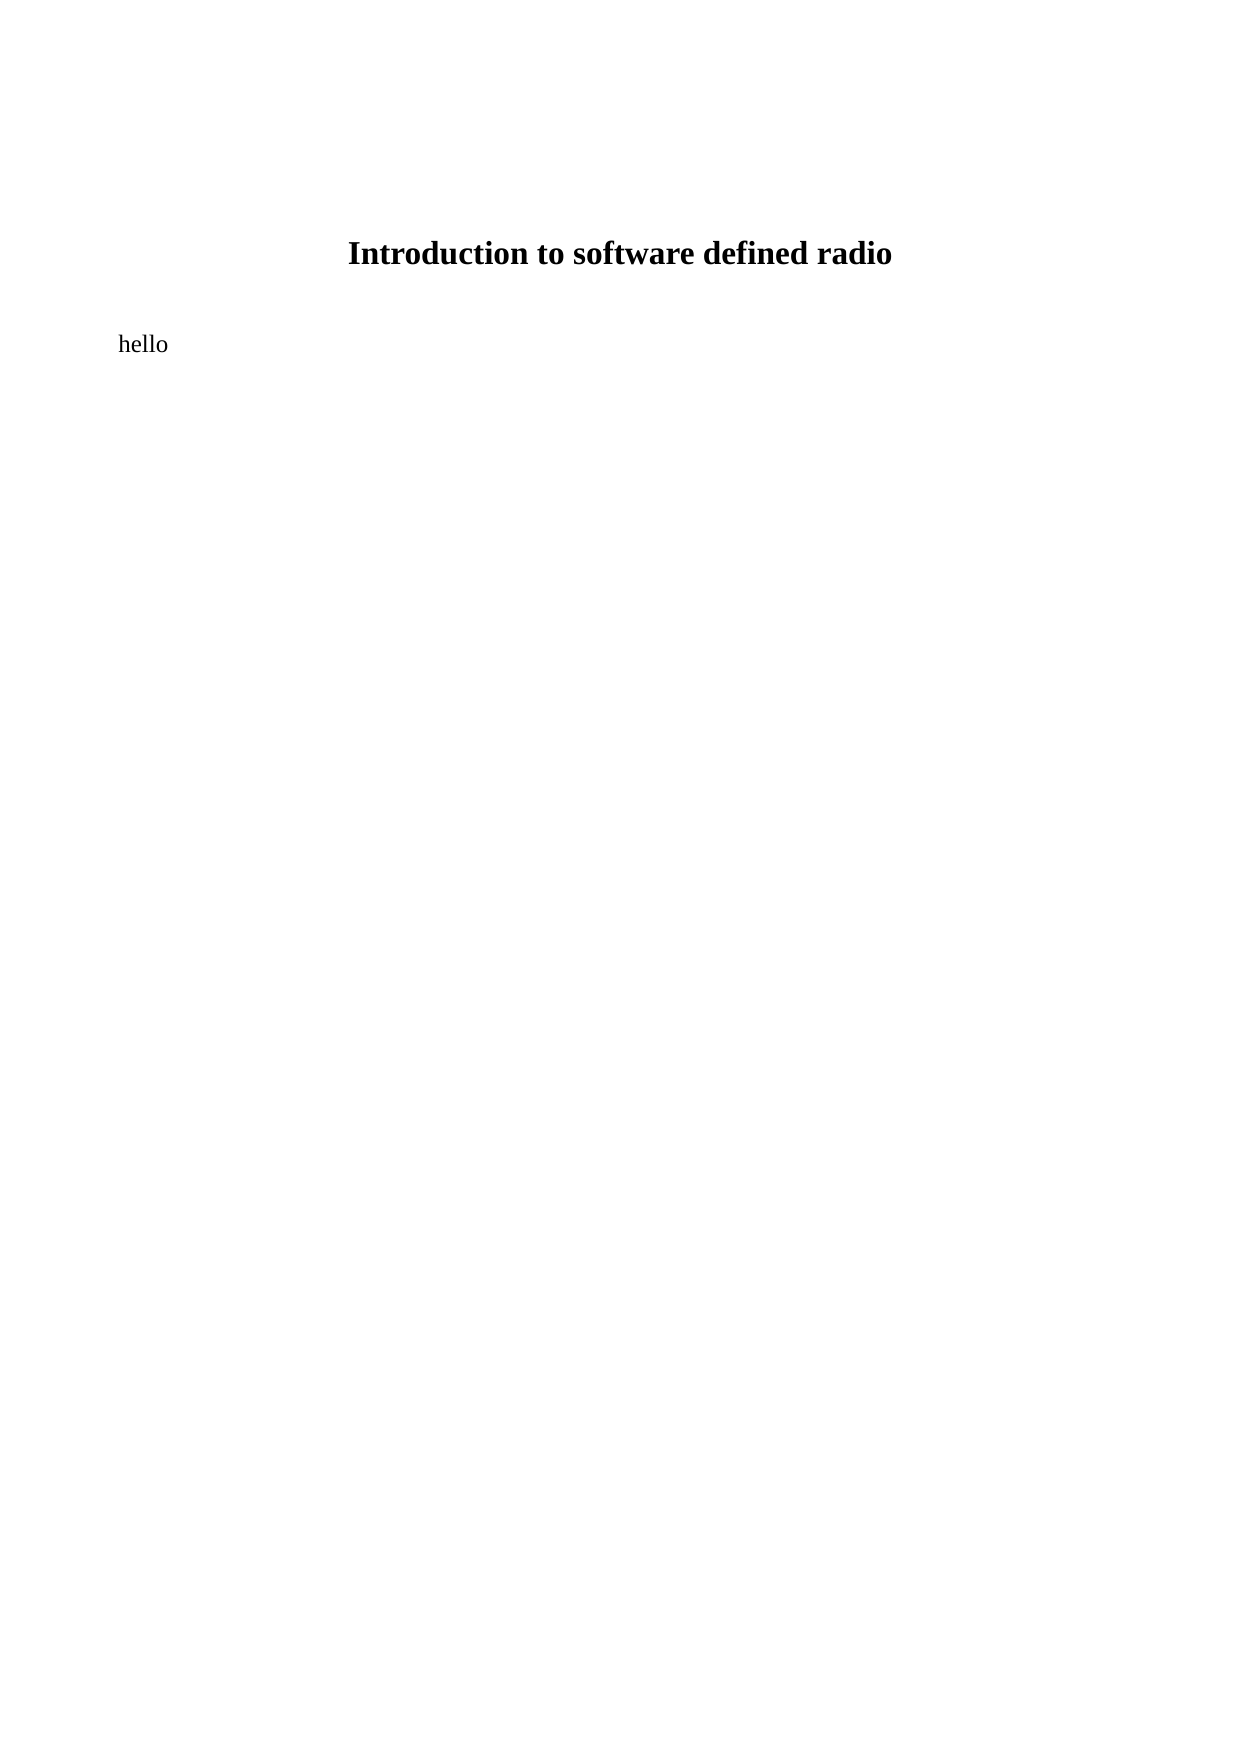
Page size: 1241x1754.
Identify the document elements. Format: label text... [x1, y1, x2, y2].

text Introduction to software defined radio [118, 233, 1122, 271]
text hello [118, 329, 1122, 358]
